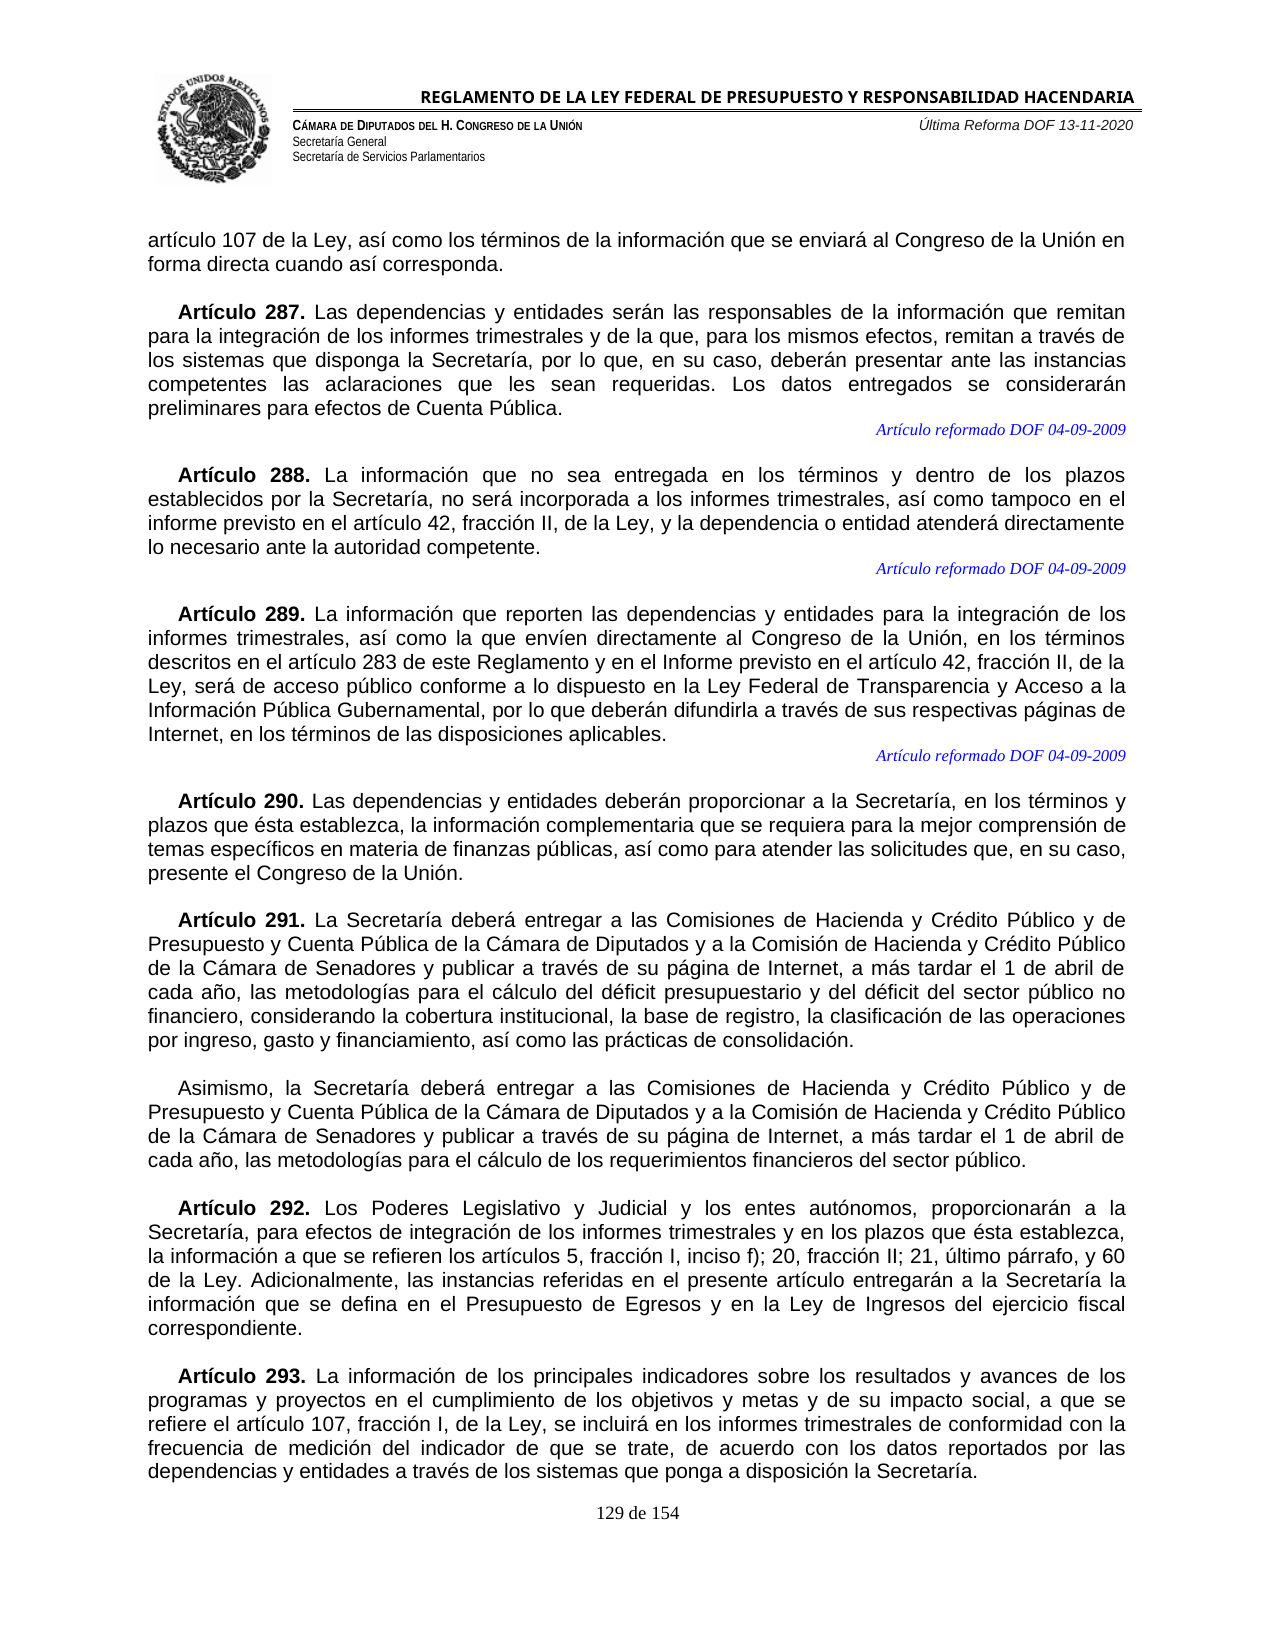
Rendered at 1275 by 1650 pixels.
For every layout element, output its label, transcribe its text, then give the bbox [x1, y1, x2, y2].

text Artículo 292. Los Poderes Legislativo y Judicial y los entes autónomos, proporcionarán a la Secretaría, para efectos de integración de los informes trimestrales y en los plazos que ésta establezca, la información a que se refieren los artículos 5, fracción I, inciso f); 20, fracción II; 21, último párrafo, y 60 de la Ley. Adicionalmente, las instancias referidas en el presente artículo entregarán a la Secretaría la información que se defina en el Presupuesto de Egresos y en la Ley de Ingresos del ejercicio fiscal correspondiente. [148, 1196, 1127, 1339]
text Asimismo, la Secretaría deberá entregar a las Comisiones de Hacienda y Crédito Público y de Presupuesto y Cuenta Pública de la Cámara de Diputados y a la Comisión de Hacienda y Crédito Público de la Cámara de Senadores y publicar a través de su página de Internet, a más tardar el 1 de abril de cada año, las metodologías para el cálculo de los requerimientos financieros del sector público. [148, 1076, 1127, 1172]
text Artículo 291. La Secretaría deberá entregar a las Comisiones de Hacienda y Crédito Público y de Presupuesto y Cuenta Pública de la Cámara de Diputados y a la Comisión de Hacienda y Crédito Público de la Cámara de Senadores y publicar a través de su página de Internet, a más tardar el 1 de abril de cada año, las metodologías para el cálculo del déficit presupuestario y del déficit del sector público no financiero, considerando la cobertura institucional, la base de registro, la clasificación de las operaciones por ingreso, gasto y financiamiento, así como las prácticas de consolidación. [148, 908, 1127, 1052]
text Artículo 293. La información de los principales indicadores sobre los resultados y avances de los programas y proyectos en el cumplimiento de los objetivos y metas y de su impacto social, a que se refiere el artículo 107, fracción I, de la Ley, se incluirá en los informes trimestrales de conformidad con la frecuencia de medición del indicador de que se trate, de acuerdo con los datos reportados por las dependencias y entidades a través de los sistemas que ponga a disposición la Secretaría. [148, 1363, 1127, 1483]
text Artículo reformado DOF 04-09-2009 [148, 419, 1127, 439]
text Artículo 290. Las dependencias y entidades deberán proporcionar a la Secretaría, en los términos y plazos que ésta establezca, la información complementaria que se requiera para la mejor comprensión de temas específicos en materia de finanzas públicas, así como para atender las solicitudes que, en su caso, presente el Congreso de la Unión. [148, 788, 1127, 884]
text Artículo 287. Las dependencias y entidades serán las responsables de la información que remitan para la integración de los informes trimestrales y de la que, para los mismos efectos, remitan a través de los sistemas que disponga la Secretaría, por lo que, en su caso, deberán presentar ante las instancias competentes las aclaraciones que les sean requeridas. Los datos entregados se considerarán preliminares para efectos de Cuenta Pública. [148, 300, 1127, 419]
text Artículo 289. La información que reporten las dependencias y entidades para la integración de los informes trimestrales, así como la que envíen directamente al Congreso de la Unión, en los términos descritos en el artículo 283 de este Reglamento y en el Informe previsto en el artículo 42, fracción II, de la Ley, será de acceso público conforme a lo dispuesto en la Ley Federal de Transparencia y Acceso a la Información Pública Gubernamental, por lo que deberán difundirla a través de sus respectivas páginas de Internet, en los términos de las disposiciones aplicables. [148, 602, 1127, 745]
text Artículo reformado DOF 04-09-2009 [148, 745, 1127, 764]
text Artículo reformado DOF 04-09-2009 [148, 558, 1127, 578]
text artículo 107 de la Ley, así como los términos de la información que se enviará al Congreso de la Unión en forma directa cuando así corresponda. [148, 228, 1127, 276]
text Artículo 288. La información que no sea entregada en los términos y dentro de los plazos establecidos por la Secretaría, no será incorporada a los informes trimestrales, así como tampoco en el informe previsto en el artículo 42, fracción II, de la Ley, y la dependencia o entidad atenderá directamente lo necesario ante la autoridad competente. [148, 463, 1127, 558]
